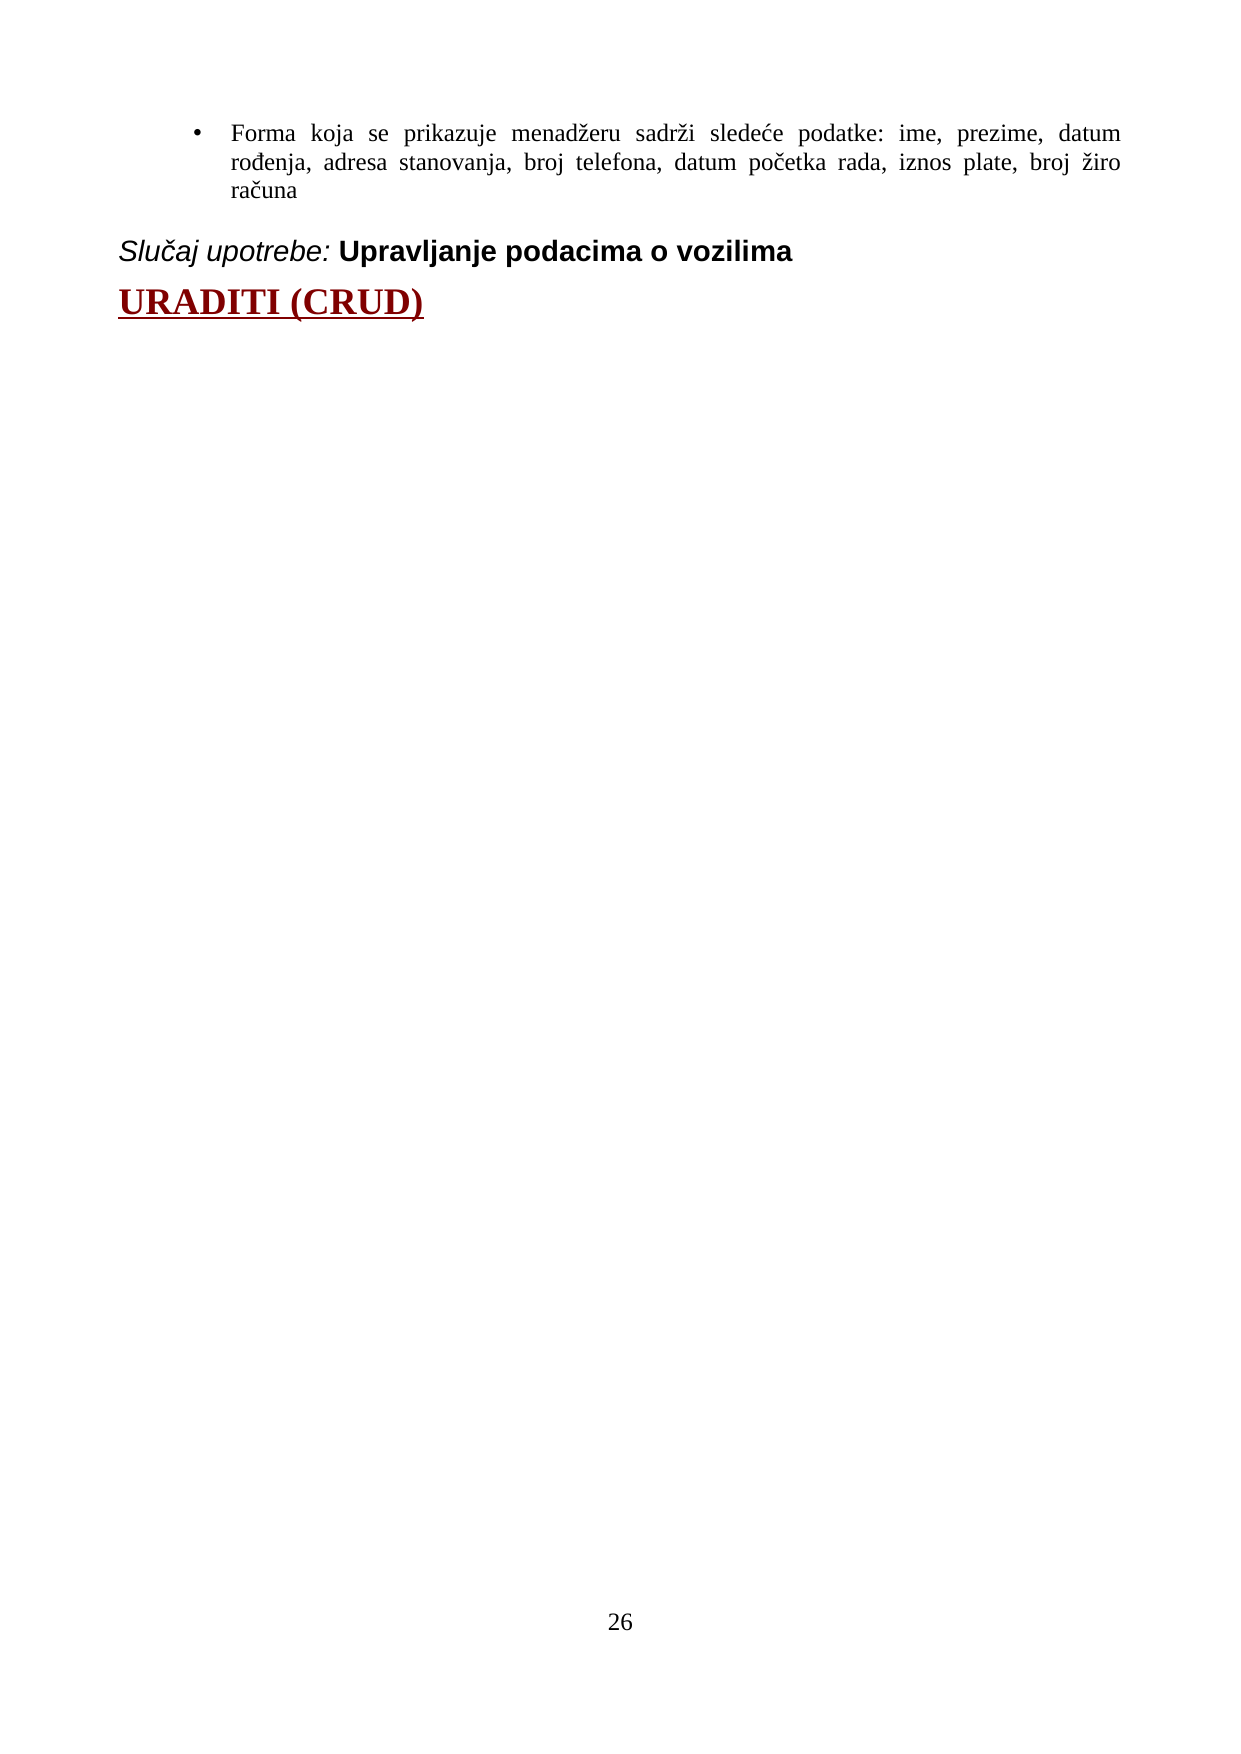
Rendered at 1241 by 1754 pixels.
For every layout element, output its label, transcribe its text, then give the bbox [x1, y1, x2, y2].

subtitle Slučaj upotrebe: Upravljanje podacima o vozilima [118, 233, 1122, 267]
list Forma koja se prikazuje menadžeru sadrži sledeće podatke: ime, prezime, datum rođenja, adresa stanovanja, broj telefona, datum početka rada, iznos plate, broj žiro računa [193, 118, 1122, 204]
text URADITI (CRUD) [118, 280, 1122, 323]
